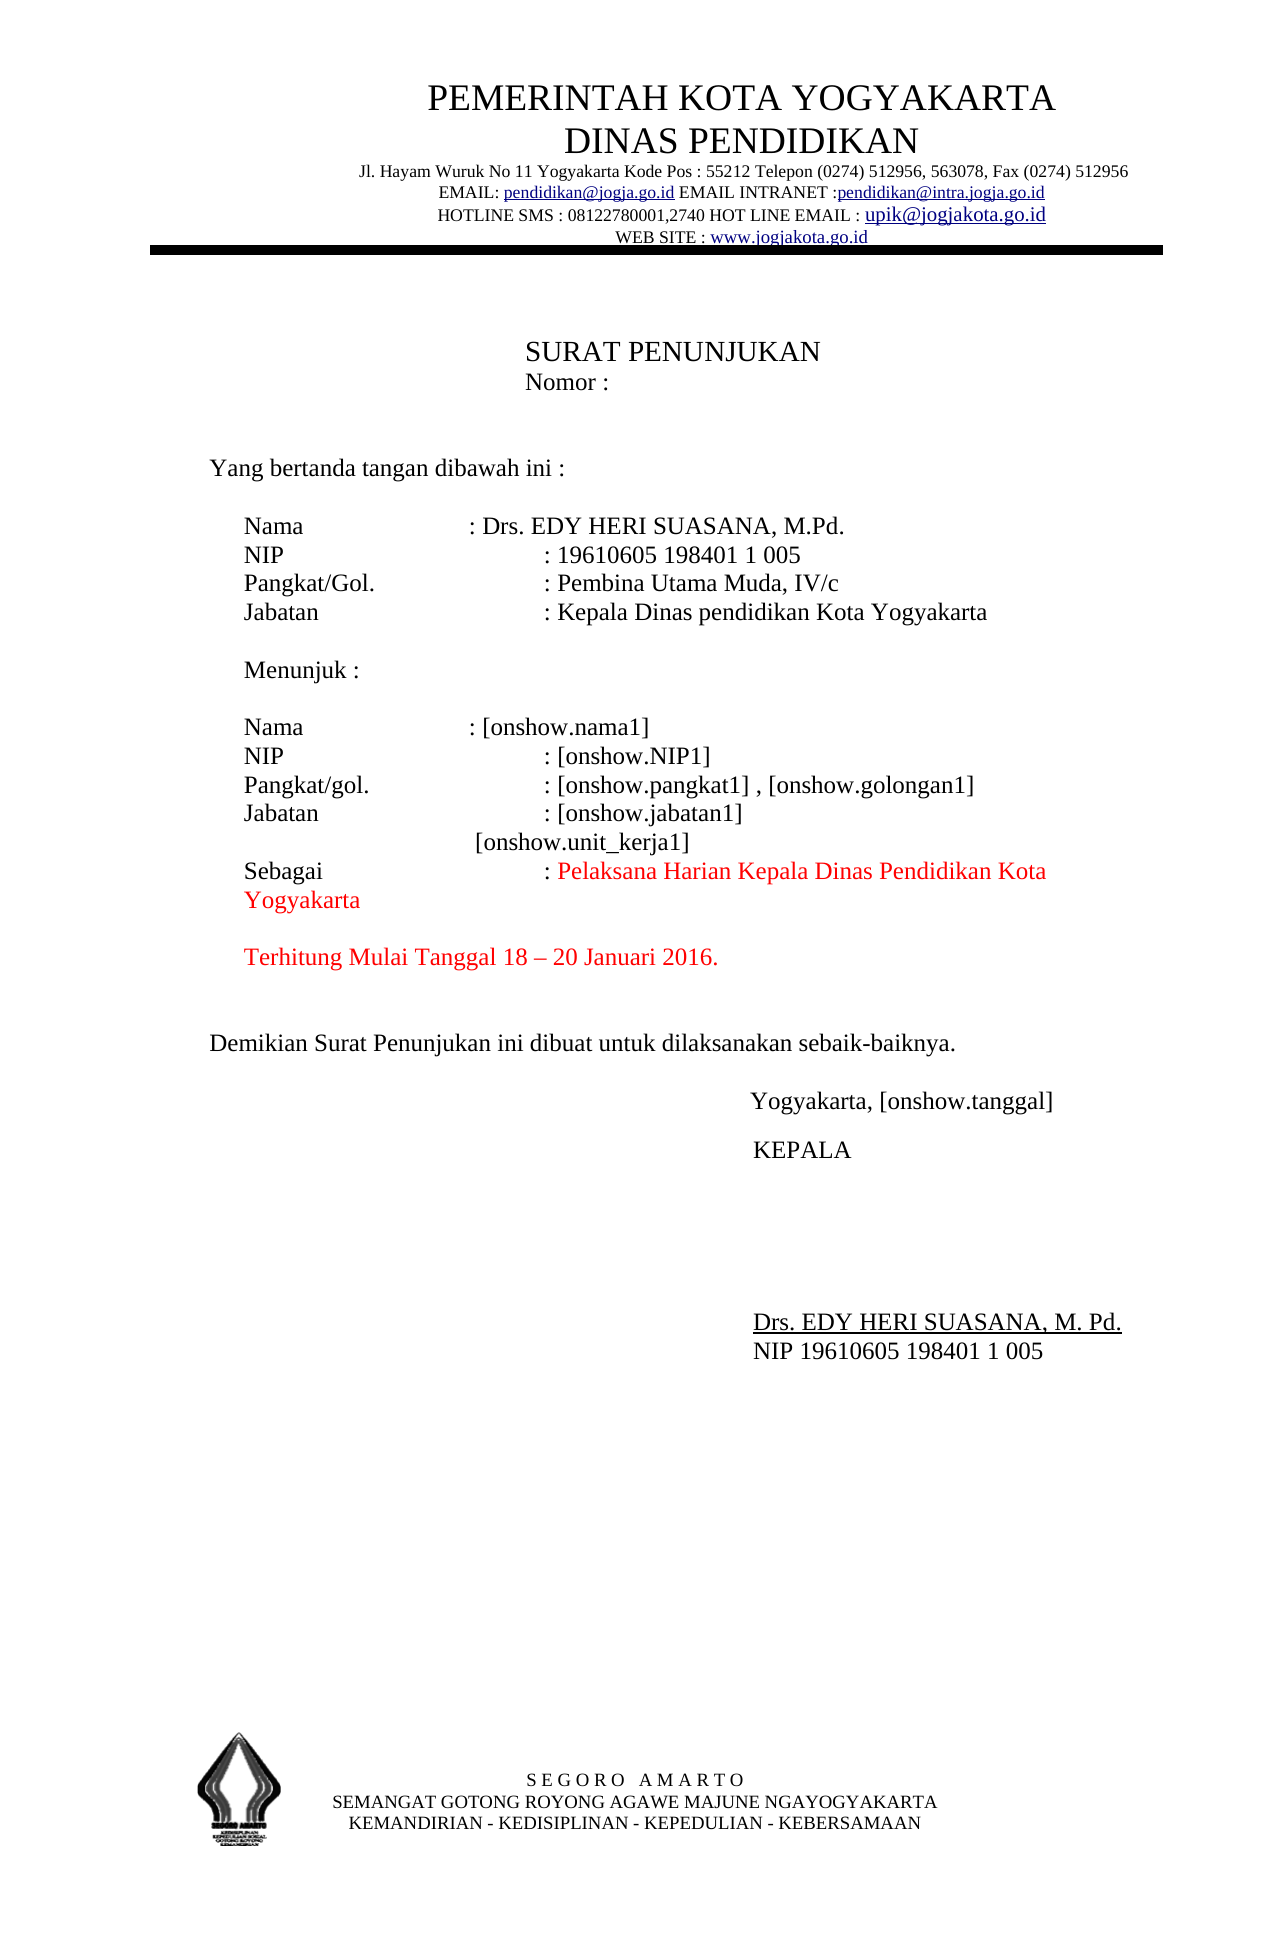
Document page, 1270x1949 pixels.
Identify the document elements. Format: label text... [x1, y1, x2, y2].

text Sebagai : Pelaksana Harian Kepala Dinas Pendidikan Kota Yogyakarta [244, 856, 1120, 913]
text Nomor : [150, 367, 1120, 396]
text Nama : Drs. EDY HERI SUASANA, M.Pd. [244, 511, 1120, 540]
text : [onshow.unit_kerja1] [394, 827, 1120, 856]
text Nama : [onshow.nama1] [244, 712, 1120, 741]
text Terhitung Mulai Tanggal 18 – 20 Januari 2016. [244, 942, 1120, 971]
text Demikian Surat Penunjukan ini dibuat untuk dilaksanakan sebaik-baiknya. [209, 1028, 1120, 1057]
text NIP : 19610605 198401 1 005 [244, 540, 1120, 568]
text KEPALA [753, 1135, 1201, 1163]
text Drs. EDY HERI SUASANA, M. Pd. [753, 1307, 1201, 1336]
text Pangkat/Gol. : Pembina Utama Muda, IV/c [244, 568, 1120, 597]
text NIP : [onshow.NIP1] [244, 741, 1120, 770]
text Jabatan : Kepala Dinas pendidikan Kota Yogyakarta [244, 597, 1120, 626]
text NIP 19610605 198401 1 005 [753, 1336, 1201, 1365]
text Pangkat/gol. : [onshow.pangkat1] , [onshow.golongan1] [244, 770, 1120, 798]
table_header [150, 75, 307, 245]
text Yang bertanda tangan dibawah ini : [209, 453, 1120, 482]
table_header PEMERINTAH KOTA YOGYAKARTA DINAS PENDIDIKAN Jl. Hayam Wuruk No 11 Yogyakarta Kode Pos : 55212 Telepon (0274) 512956, 563078, Fax (0274) 512956 EMAIL: pendidikan@jogja.go.id EMAIL INTRANET :pendidikan@intra.jogja.go.id HOTLINE SMS : 08122780001,2740 HOT LINE EMAIL : upik@jogjakota.go.id WEB SITE : www.jogjakota.go.id [307, 75, 1176, 247]
text SURAT PENUNJUKAN [150, 334, 1120, 367]
text Yogyakarta, [onshow.tanggal] [675, 1086, 1120, 1115]
text Jabatan : [onshow.jabatan1] [244, 798, 1120, 827]
text Menunjuk : [244, 655, 1120, 683]
